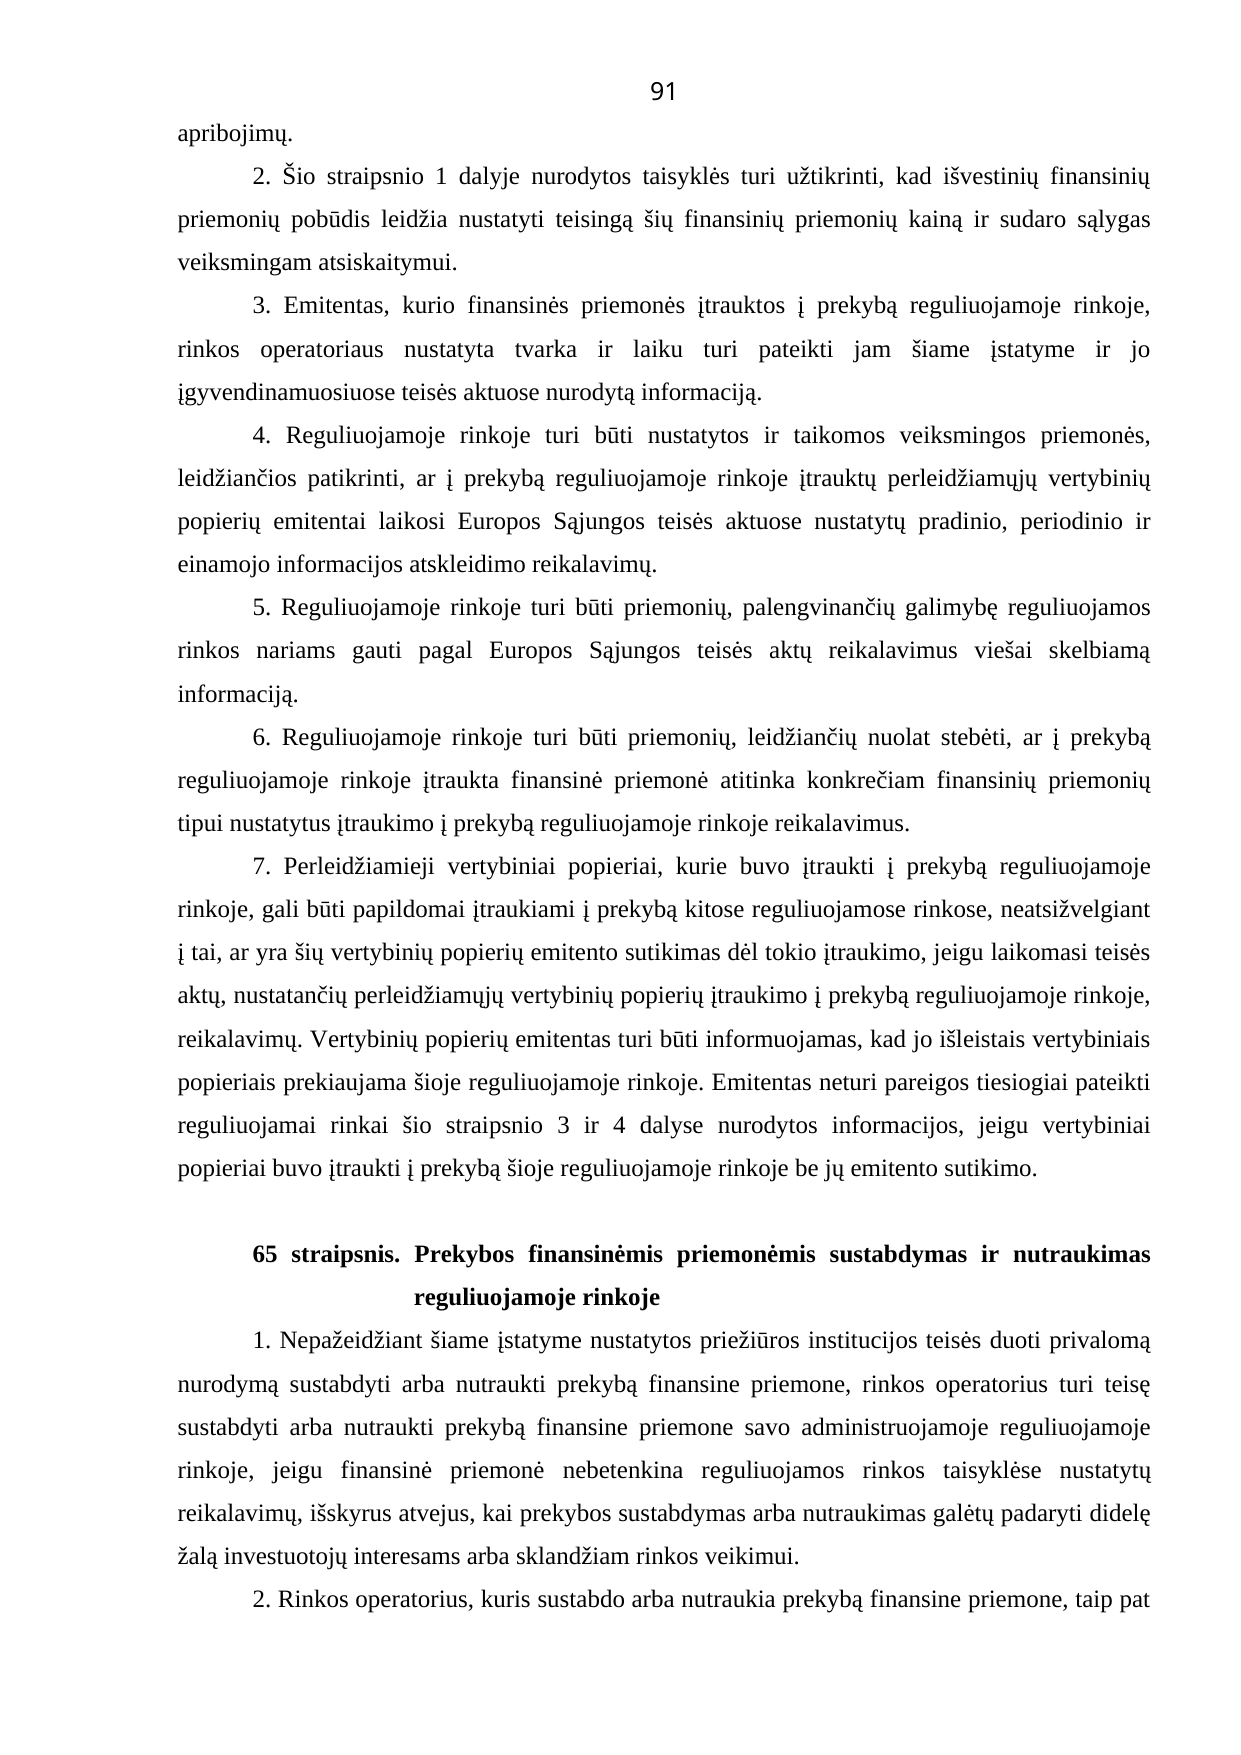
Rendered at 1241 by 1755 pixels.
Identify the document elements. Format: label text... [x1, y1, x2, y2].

text 65 straipsnis. Prekybos finansinėmis priemonėmis sustabdymas ir nutraukimas reguliuojamoje rinkoje [252, 1239, 1152, 1311]
text 6. Reguliuojamoje rinkoje turi būti priemonių, leidžiančių nuolat stebėti, ar į prekybą reguliuojamoje rinkoje įtraukta finansinė priemonė atitinka konkrečiam finansinių priemonių tipui nustatytus įtraukimo į prekybą reguliuojamoje rinkoje reikalavimus. [177, 722, 1152, 837]
text 2. Šio straipsnio 1 dalyje nurodytos taisyklės turi užtikrinti, kad išvestinių finansinių priemonių pobūdis leidžia nustatyti teisingą šių finansinių priemonių kainą ir sudaro sąlygas veiksmingam atsiskaitymui. [177, 161, 1152, 276]
text 5. Reguliuojamoje rinkoje turi būti priemonių, palengvinančių galimybę reguliuojamos rinkos nariams gauti pagal Europos Sąjungos teisės aktų reikalavimus viešai skelbiamą informaciją. [177, 592, 1152, 707]
text 3. Emitentas, kurio finansinės priemonės įtrauktos į prekybą reguliuojamoje rinkoje, rinkos operatoriaus nustatyta tvarka ir laiku turi pateikti jam šiame įstatyme ir jo įgyvendinamuosiuose teisės aktuose nurodytą informaciją. [177, 291, 1152, 406]
text 1. Nepažeidžiant šiame įstatyme nustatytos priežiūros institucijos teisės duoti privalomą nurodymą sustabdyti arba nutraukti prekybą finansine priemone, rinkos operatorius turi teisę sustabdyti arba nutraukti prekybą finansine priemone savo administruojamoje reguliuojamoje rinkoje, jeigu finansinė priemonė nebetenkina reguliuojamos rinkos taisyklėse nustatytų reikalavimų, išskyrus atvejus, kai prekybos sustabdymas arba nutraukimas galėtų padaryti didelę žalą investuotojų interesams arba sklandžiam rinkos veikimui. [177, 1326, 1152, 1570]
text apribojimų. [177, 118, 1152, 147]
text 2. Rinkos operatorius, kuris sustabdo arba nutraukia prekybą finansine priemone, taip pat [177, 1584, 1152, 1613]
text 4. Reguliuojamoje rinkoje turi būti nustatytos ir taikomos veiksmingos priemonės, leidžiančios patikrinti, ar į prekybą reguliuojamoje rinkoje įtrauktų perleidžiamųjų vertybinių popierių emitentai laikosi Europos Sąjungos teisės aktuose nustatytų pradinio, periodinio ir einamojo informacijos atskleidimo reikalavimų. [177, 420, 1152, 578]
text 7. Perleidžiamieji vertybiniai popieriai, kurie buvo įtraukti į prekybą reguliuojamoje rinkoje, gali būti papildomai įtraukiami į prekybą kitose reguliuojamose rinkose, neatsižvelgiant į tai, ar yra šių vertybinių popierių emitento sutikimas dėl tokio įtraukimo, jeigu laikomasi teisės aktų, nustatančių perleidžiamųjų vertybinių popierių įtraukimo į prekybą reguliuojamoje rinkoje, reikalavimų. Vertybinių popierių emitentas turi būti informuojamas, kad jo išleistais vertybiniais popieriais prekiaujama šioje reguliuojamoje rinkoje. Emitentas neturi pareigos tiesiogiai pateikti reguliuojamai rinkai šio straipsnio 3 ir 4 dalyse nurodytos informacijos, jeigu vertybiniai popieriai buvo įtraukti į prekybą šioje reguliuojamoje rinkoje be jų emitento sutikimo. [177, 851, 1152, 1182]
